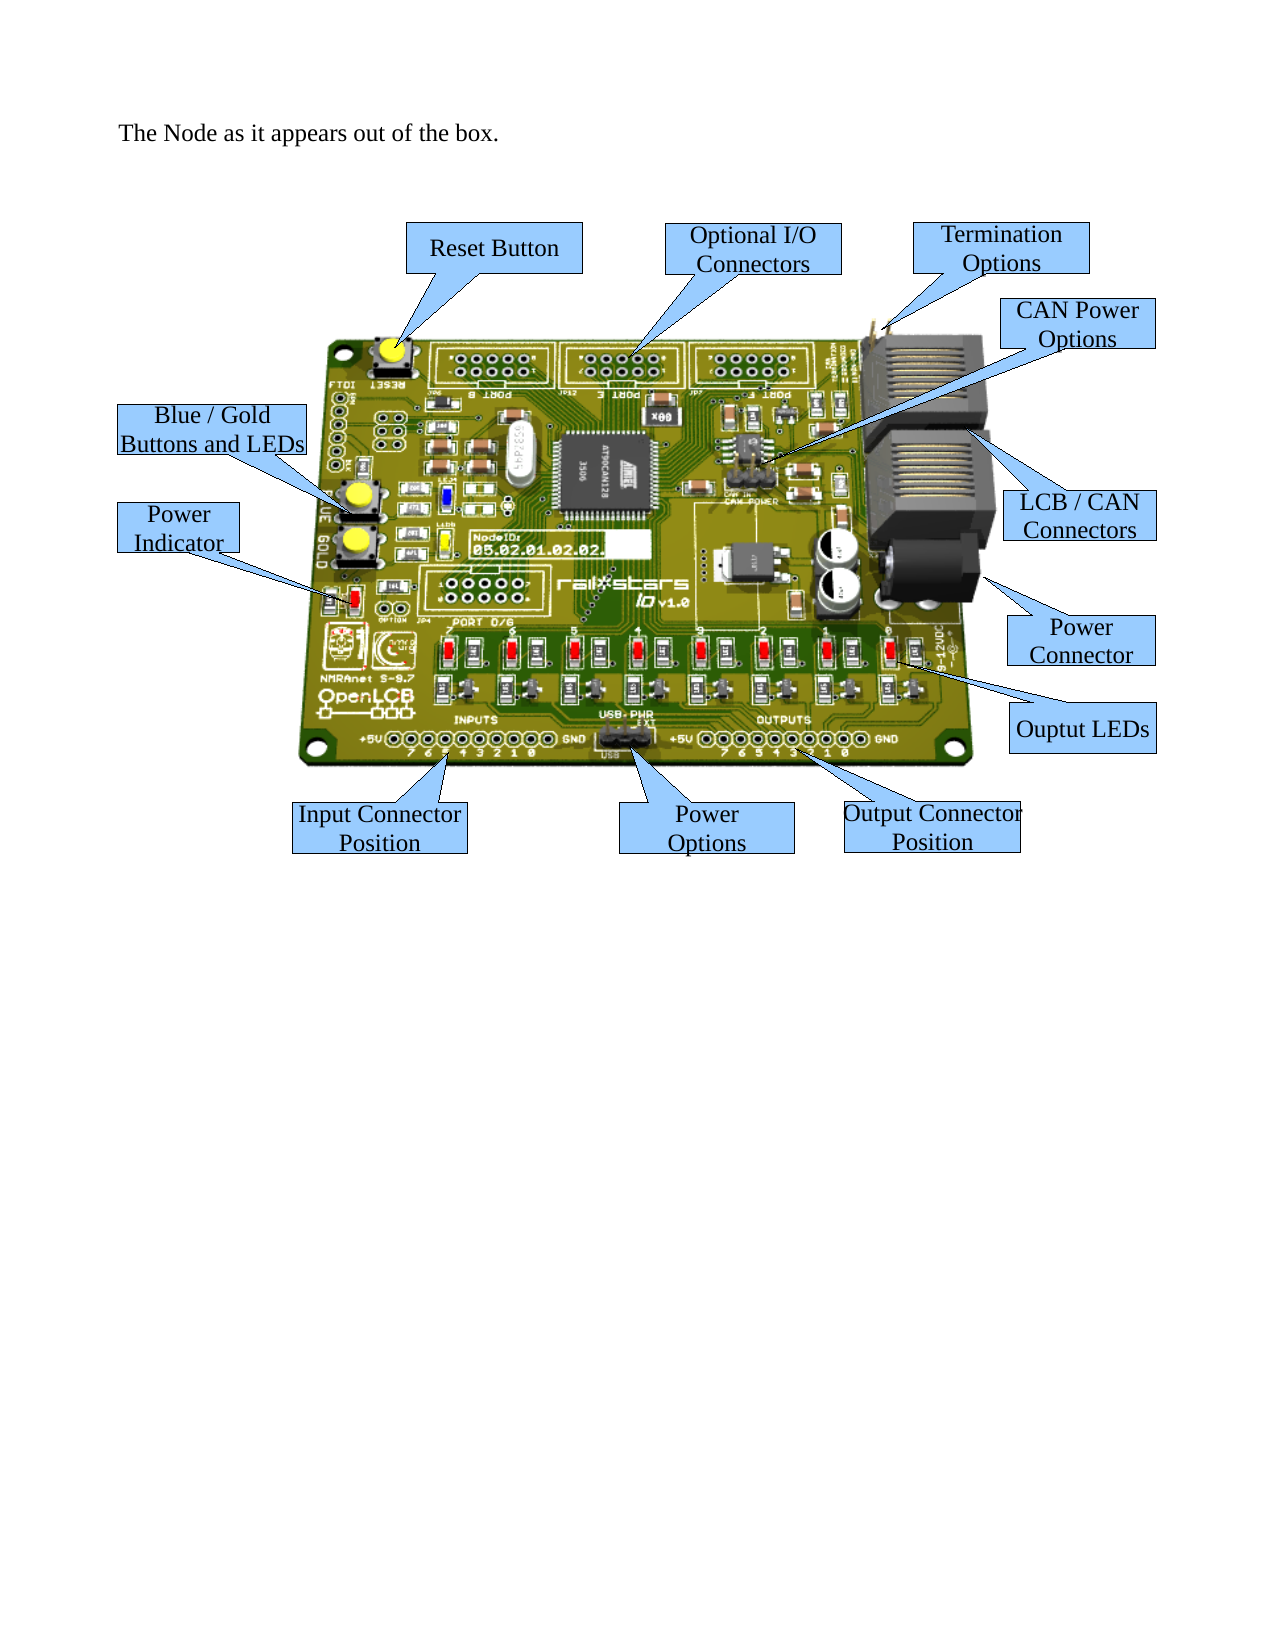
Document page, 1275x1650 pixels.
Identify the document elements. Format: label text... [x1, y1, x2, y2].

text The Node as it appears out of the box. [118, 118, 1157, 147]
picture [251, 305, 1021, 792]
